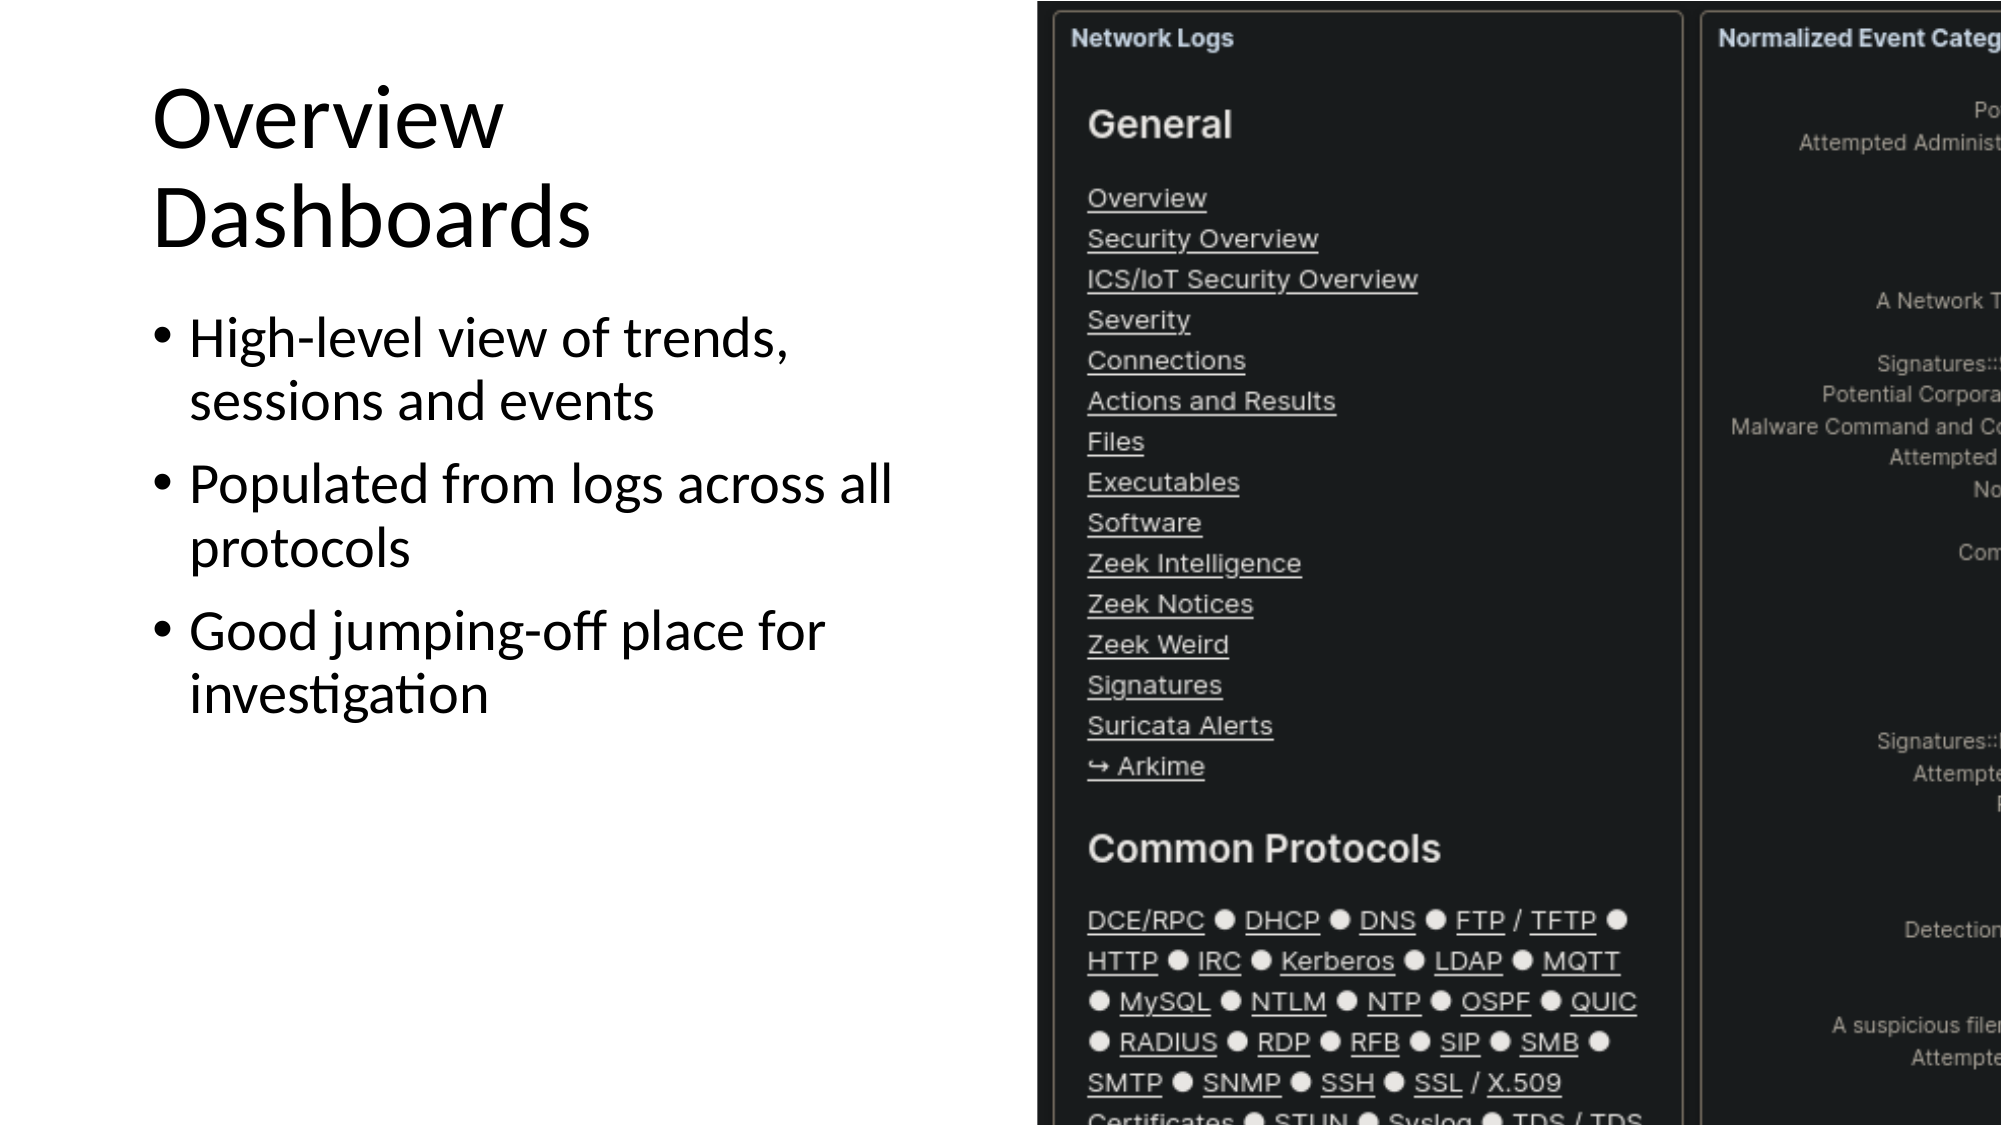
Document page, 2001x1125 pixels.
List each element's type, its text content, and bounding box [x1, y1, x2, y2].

picture [1037, 1, 2000, 1125]
list High-level view of trends, sessions and events Populated from logs across all protocols Good jumping-off place for investigation [137, 299, 938, 1014]
title Overview Dashboards [137, 59, 976, 278]
